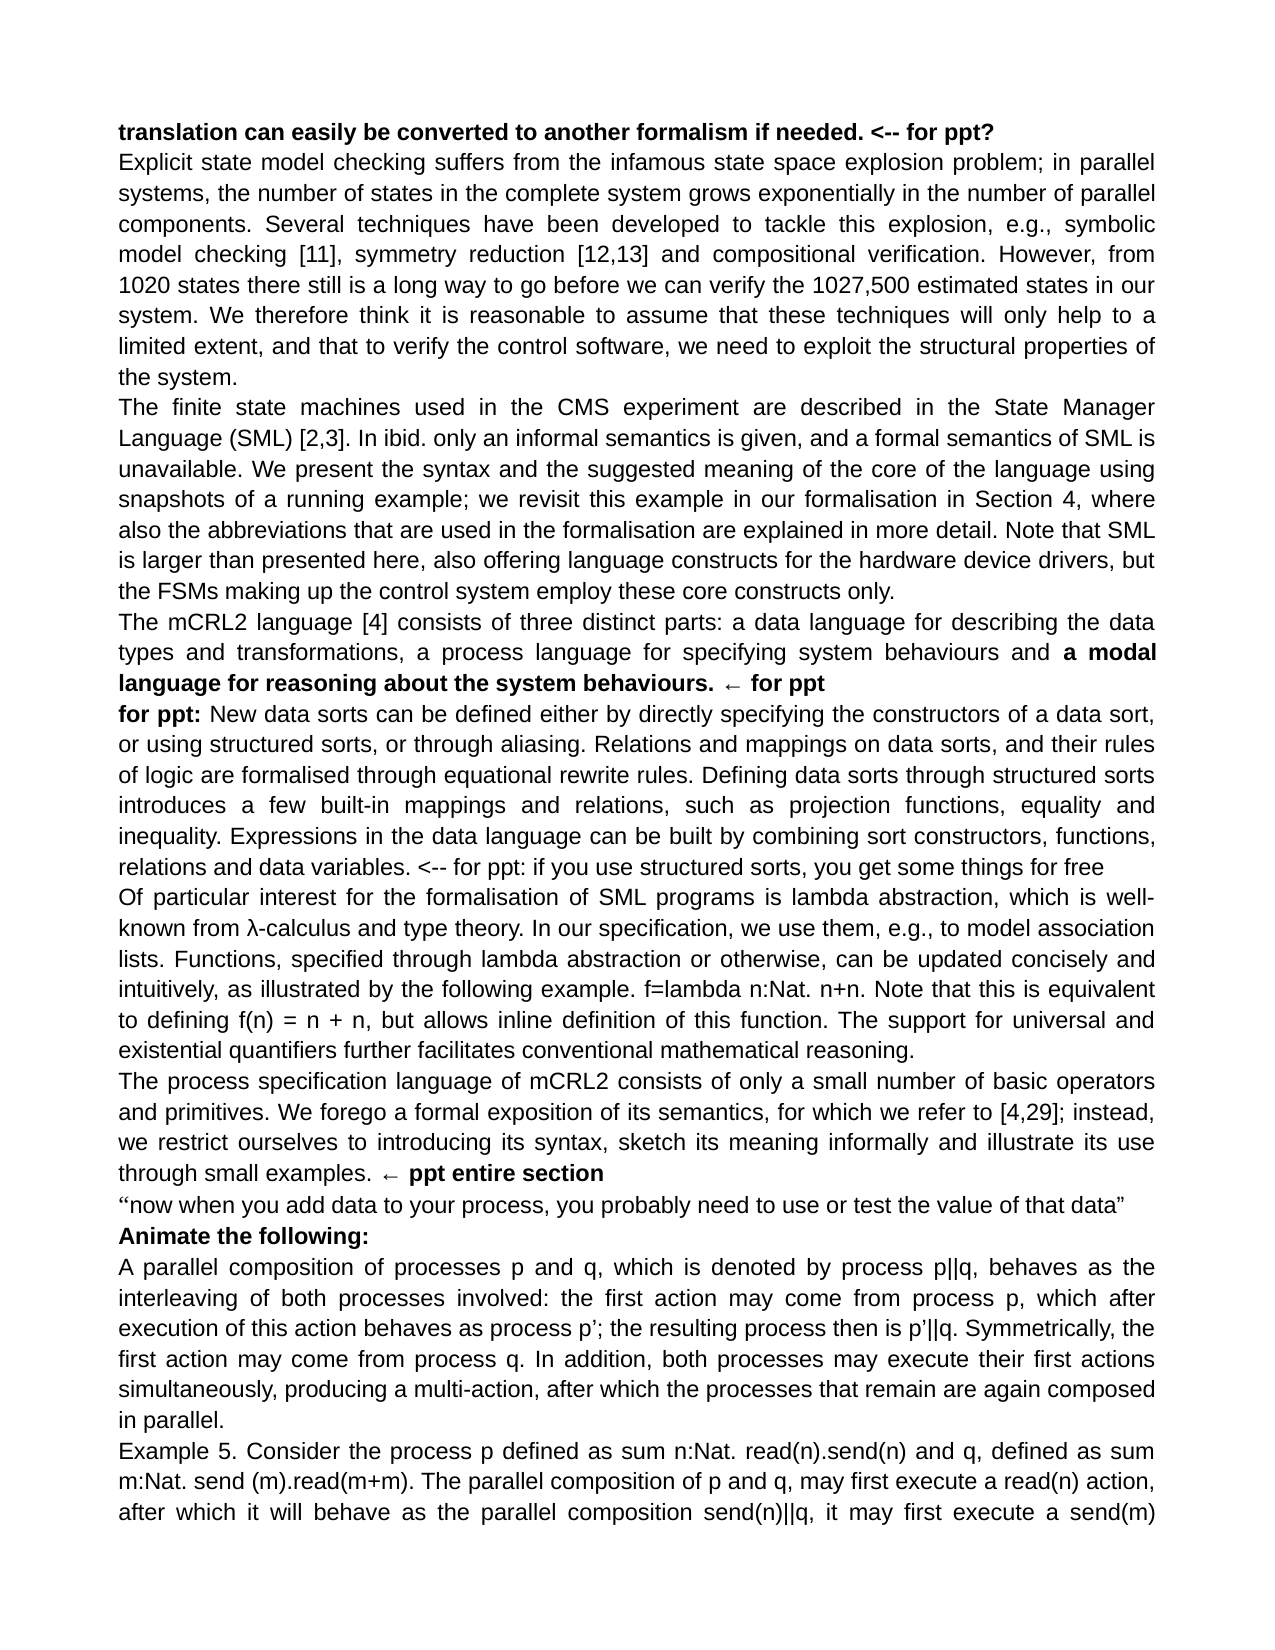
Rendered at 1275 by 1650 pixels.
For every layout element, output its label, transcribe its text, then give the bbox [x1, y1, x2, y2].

text Animate the following: [118, 1223, 1157, 1249]
text The finite state machines used in the CMS experiment are described in the State Manager Language (SML) [2,3]. In ibid. only an informal semantics is given, and a formal semantics of SML is unavailable. We present the syntax and the suggested meaning of the core of the language using snapshots of a running example; we revisit this example in our formalisation in Section 4, where also the abbreviations that are used in the formalisation are explained in more detail. Note that SML is larger than presented here, also offering language constructs for the hardware device drivers, but the FSMs making up the control system employ these core constructs only. [118, 394, 1157, 604]
text The process specification language of mCRL2 consists of only a small number of basic operators and primitives. We forego a formal exposition of its semantics, for which we refer to [4,29]; instead, we restrict ourselves to introducing its syntax, sketch its meaning informally and illustrate its use through small examples. ← ppt entire section [118, 1067, 1157, 1186]
text Of particular interest for the formalisation of SML programs is lambda abstraction, which is well-known from λ-calculus and type theory. In our specification, we use them, e.g., to model association lists. Functions, specified through lambda abstraction or otherwise, can be updated concisely and intuitively, as illustrated by the following example. f=lambda n:Nat. n+n. Note that this is equivalent to defining f(n) = n + n, but allows inline definition of this function. The support for universal and existential quantifiers further facilitates conventional mathematical reasoning. [118, 884, 1157, 1064]
text translation can easily be converted to another formalism if needed. <-- for ppt? [118, 118, 1157, 145]
text Explicit state model checking suffers from the infamous state space explosion problem; in parallel systems, the number of states in the complete system grows exponentially in the number of parallel components. Several techniques have been developed to tackle this explosion, e.g., symbolic model checking [11], symmetry reduction [12,13] and compositional verification. However, from 1020 states there still is a long way to go before we can verify the 1027,500 estimated states in our system. We therefore think it is reasonable to assume that these techniques will only help to a limited extent, and that to verify the control software, we need to exploit the structural properties of the system. [118, 149, 1157, 390]
text A parallel composition of processes p and q, which is denoted by process p||q, behaves as the interleaving of both processes involved: the first action may come from process p, which after execution of this action behaves as process p’; the resulting process then is p’||q. Symmetrically, the first action may come from process q. In addition, both processes may execute their first actions simultaneously, producing a multi-action, after which the processes that remain are again composed in parallel. [118, 1253, 1157, 1433]
text The mCRL2 language [4] consists of three distinct parts: a data language for describing the data types and transformations, a process language for specifying system behaviours and a modal language for reasoning about the system behaviours. ← for ppt [118, 608, 1157, 696]
text “now when you add data to your process, you probably need to use or test the value of that data” [118, 1190, 1157, 1219]
text for ppt: New data sorts can be defined either by directly specifying the constructors of a data sort, or using structured sorts, or through aliasing. Relations and mappings on data sorts, and their rules of logic are formalised through equational rewrite rules. Defining data sorts through structured sorts introduces a few built-in mappings and relations, such as projection functions, equality and inequality. Expressions in the data language can be built by combining sort constructors, functions, relations and data variables. <-- for ppt: if you use structured sorts, you get some things for free [118, 700, 1157, 880]
text Example 5. Consider the process p defined as sum n:Nat. read(n).send(n) and q, defined as sum m:Nat. send (m).read(m+m). The parallel composition of p and q, may first execute a read(n) action, after which it will behave as the parallel composition send(n)||q, it may first execute a send(m) [118, 1437, 1157, 1525]
